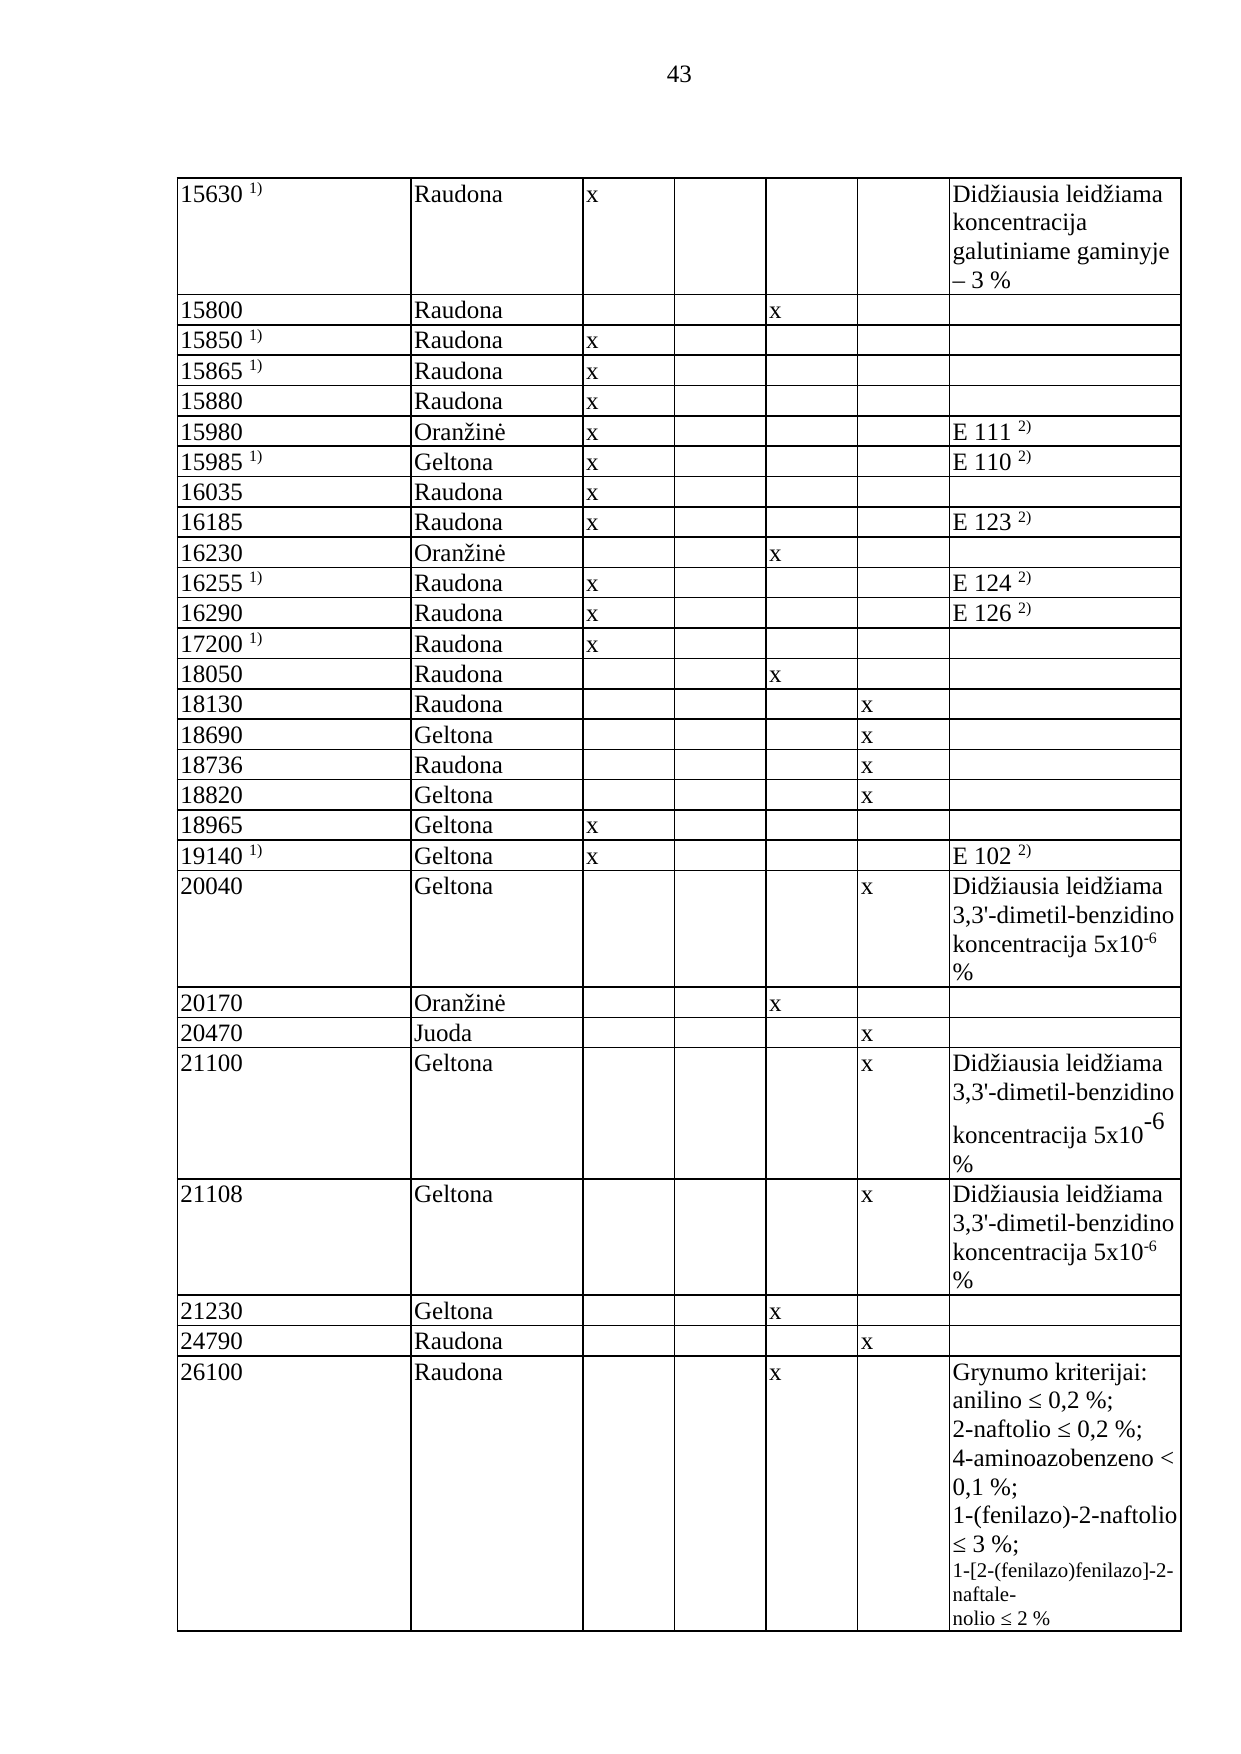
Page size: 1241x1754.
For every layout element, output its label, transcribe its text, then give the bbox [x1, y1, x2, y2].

table_cell [584, 1326, 674, 1355]
table_cell Geltona [412, 720, 582, 748]
table_cell Raudona [412, 1357, 582, 1630]
table_cell E 124 2) [950, 568, 1180, 597]
table_cell x [858, 1326, 949, 1355]
table_cell [584, 1048, 674, 1178]
table_cell [767, 780, 857, 809]
table_cell [584, 659, 674, 688]
table_cell [675, 179, 765, 294]
table_cell [950, 750, 1180, 779]
table_cell [767, 598, 857, 627]
table_cell x [858, 1180, 949, 1294]
table_cell [858, 356, 949, 385]
table_cell [675, 780, 765, 809]
table_cell [767, 356, 857, 385]
table_cell [950, 295, 1180, 324]
table_cell [675, 1296, 765, 1325]
table_cell [767, 508, 857, 536]
table_cell [767, 629, 857, 657]
table_cell x [584, 447, 674, 476]
table_cell [858, 598, 949, 627]
table_cell x [858, 1048, 949, 1178]
table_cell [950, 1018, 1180, 1047]
table_cell 15985 1) [178, 447, 410, 476]
table_cell [950, 988, 1180, 1017]
table_cell x [767, 295, 857, 324]
table_cell Raudona [412, 179, 582, 294]
table_cell [858, 841, 949, 870]
table_cell 16035 [178, 477, 410, 506]
table_cell 26100 [178, 1357, 410, 1630]
table_cell Geltona [412, 780, 582, 809]
table_cell Raudona [412, 690, 582, 718]
table_cell [950, 386, 1180, 415]
table_cell Oranžinė [412, 538, 582, 567]
table_cell [584, 988, 674, 1017]
table_cell Raudona [412, 598, 582, 627]
table_cell [675, 386, 765, 415]
table_cell [675, 811, 765, 839]
table_cell Raudona [412, 326, 582, 354]
table_cell Raudona [412, 750, 582, 779]
table_cell x [584, 179, 674, 294]
table_cell 15850 1) [178, 326, 410, 354]
table_cell 18130 [178, 690, 410, 718]
table_cell Didžiausia leidžiama koncentracija galutiniame gaminyje – 3 % [950, 179, 1180, 294]
table_cell Oranžinė [412, 988, 582, 1017]
table_cell [675, 1180, 765, 1294]
table_cell [950, 1326, 1180, 1355]
table_cell Geltona [412, 1296, 582, 1325]
table_cell [675, 295, 765, 324]
table_cell Juoda [412, 1018, 582, 1047]
table_cell x [584, 508, 674, 536]
table_cell [858, 386, 949, 415]
table_cell [950, 690, 1180, 718]
table_cell [675, 1326, 765, 1355]
table_cell E 126 2) [950, 598, 1180, 627]
table_cell [584, 1357, 674, 1630]
table_cell x [858, 690, 949, 718]
table_cell [767, 1018, 857, 1047]
table_cell [767, 841, 857, 870]
table_cell x [584, 629, 674, 657]
table_cell [950, 538, 1180, 567]
table_cell Geltona [412, 447, 582, 476]
table_cell [950, 720, 1180, 748]
table_cell x [584, 477, 674, 506]
table_cell Raudona [412, 659, 582, 688]
table_cell 18965 [178, 811, 410, 839]
table_cell Raudona [412, 568, 582, 597]
table_cell [584, 1296, 674, 1325]
table_cell 21100 [178, 1048, 410, 1178]
table_cell x [584, 811, 674, 839]
table_cell E 102 2) [950, 841, 1180, 870]
table_cell [675, 690, 765, 718]
table_cell 16230 [178, 538, 410, 567]
table_cell [675, 326, 765, 354]
table_cell [675, 447, 765, 476]
table_cell [675, 568, 765, 597]
table_cell Raudona [412, 295, 582, 324]
table_cell 24790 [178, 1326, 410, 1355]
table_cell [950, 629, 1180, 657]
table_cell 15980 [178, 417, 410, 445]
table_cell 16290 [178, 598, 410, 627]
table_cell x [584, 568, 674, 597]
table_cell [584, 1018, 674, 1047]
table_cell x [584, 417, 674, 445]
table_cell [858, 568, 949, 597]
table_cell 20170 [178, 988, 410, 1017]
table_cell x [858, 780, 949, 809]
table_cell [858, 659, 949, 688]
table_cell 18736 [178, 750, 410, 779]
table_cell [767, 477, 857, 506]
table_cell [767, 386, 857, 415]
table_cell Raudona [412, 477, 582, 506]
table_cell [584, 295, 674, 324]
table_cell [767, 417, 857, 445]
table_cell E 111 2) [950, 417, 1180, 445]
table_cell [675, 538, 765, 567]
table_cell [950, 659, 1180, 688]
table_cell [675, 1357, 765, 1630]
table_cell 18690 [178, 720, 410, 748]
table_cell [767, 1180, 857, 1294]
table_cell [767, 1326, 857, 1355]
table_cell [858, 629, 949, 657]
table_cell [767, 690, 857, 718]
table_cell Geltona [412, 1048, 582, 1178]
table_cell [767, 568, 857, 597]
table_cell Geltona [412, 1180, 582, 1294]
table_cell Didžiausia leidžiama 3,3'-dimetil-benzidino koncentracija 5x10-6 % [950, 1048, 1180, 1178]
table_cell [675, 841, 765, 870]
table_cell x [584, 386, 674, 415]
table_cell [767, 326, 857, 354]
table_cell 18050 [178, 659, 410, 688]
table_cell Geltona [412, 811, 582, 839]
table_cell [675, 417, 765, 445]
table_cell [675, 871, 765, 986]
table_cell [858, 447, 949, 476]
table_cell x [584, 326, 674, 354]
table_cell [675, 659, 765, 688]
table_cell Geltona [412, 841, 582, 870]
table_cell [858, 179, 949, 294]
table_cell 15880 [178, 386, 410, 415]
table_cell x [584, 356, 674, 385]
table_cell [767, 871, 857, 986]
table_cell [767, 179, 857, 294]
table_cell [584, 871, 674, 986]
table_cell [675, 629, 765, 657]
table_cell E 110 2) [950, 447, 1180, 476]
table_cell Raudona [412, 1326, 582, 1355]
table_cell Didžiausia leidžiama 3,3'-dimetil-benzidino koncentracija 5x10-6 % [950, 871, 1180, 986]
table_cell [858, 326, 949, 354]
table_cell Raudona [412, 629, 582, 657]
table_cell [584, 720, 674, 748]
table_cell [858, 417, 949, 445]
table_cell 21108 [178, 1180, 410, 1294]
table_cell x [767, 988, 857, 1017]
table_cell 21230 [178, 1296, 410, 1325]
table_cell [950, 326, 1180, 354]
table_cell [767, 811, 857, 839]
table_cell [675, 598, 765, 627]
table_cell [767, 1048, 857, 1178]
table_cell x [767, 538, 857, 567]
table_cell [858, 508, 949, 536]
table_cell [767, 720, 857, 748]
table_cell [858, 988, 949, 1017]
table_cell x [584, 598, 674, 627]
table_cell x [767, 659, 857, 688]
table_cell 16255 1) [178, 568, 410, 597]
table_cell [858, 811, 949, 839]
table_cell [858, 538, 949, 567]
table_cell x [858, 750, 949, 779]
table_cell [584, 538, 674, 567]
table_cell [675, 508, 765, 536]
table_cell [950, 477, 1180, 506]
table_cell 15865 1) [178, 356, 410, 385]
table_cell [584, 1180, 674, 1294]
table_cell [950, 780, 1180, 809]
table_cell [858, 295, 949, 324]
table_cell Raudona [412, 508, 582, 536]
table_cell 17200 1) [178, 629, 410, 657]
table_cell [675, 356, 765, 385]
table_cell [950, 356, 1180, 385]
table_cell Geltona [412, 871, 582, 986]
table_cell 15630 1) [178, 179, 410, 294]
table_cell x [584, 841, 674, 870]
table_cell [858, 1296, 949, 1325]
table_cell [858, 1357, 949, 1630]
table_cell [767, 447, 857, 476]
table_cell [675, 720, 765, 748]
table_cell [675, 988, 765, 1017]
table_cell 20040 [178, 871, 410, 986]
table_cell Oranžinė [412, 417, 582, 445]
table_cell E 123 2) [950, 508, 1180, 536]
table_cell [767, 750, 857, 779]
table_cell Grynumo kriterijai: anilino ≤ 0,2 %; 2-naftolio ≤ 0,2 %; 4-aminoazobenzeno < 0,1 %; 1-(fenilazo)-2-naftolio ≤ 3 %; 1-[2-(fenilazo)fenilazo]-2-naftale- nolio ≤ 2 % [950, 1357, 1180, 1630]
table_cell [584, 780, 674, 809]
table_cell x [858, 871, 949, 986]
table_cell x [858, 1018, 949, 1047]
table_cell [584, 750, 674, 779]
table_cell [675, 1018, 765, 1047]
table_cell x [767, 1357, 857, 1630]
table_cell Raudona [412, 356, 582, 385]
table_cell [675, 1048, 765, 1178]
table_cell 20470 [178, 1018, 410, 1047]
table_cell 15800 [178, 295, 410, 324]
table_cell x [767, 1296, 857, 1325]
table_cell 16185 [178, 508, 410, 536]
table_cell 18820 [178, 780, 410, 809]
table_cell [950, 811, 1180, 839]
table_cell [858, 477, 949, 506]
table_cell 19140 1) [178, 841, 410, 870]
table_cell Didžiausia leidžiama 3,3'-dimetil-benzidino koncentracija 5x10-6 % [950, 1180, 1180, 1294]
table_cell [675, 750, 765, 779]
table_cell [584, 690, 674, 718]
table_cell [950, 1296, 1180, 1325]
table_cell [675, 477, 765, 506]
table_cell Raudona [412, 386, 582, 415]
table_cell x [858, 720, 949, 748]
